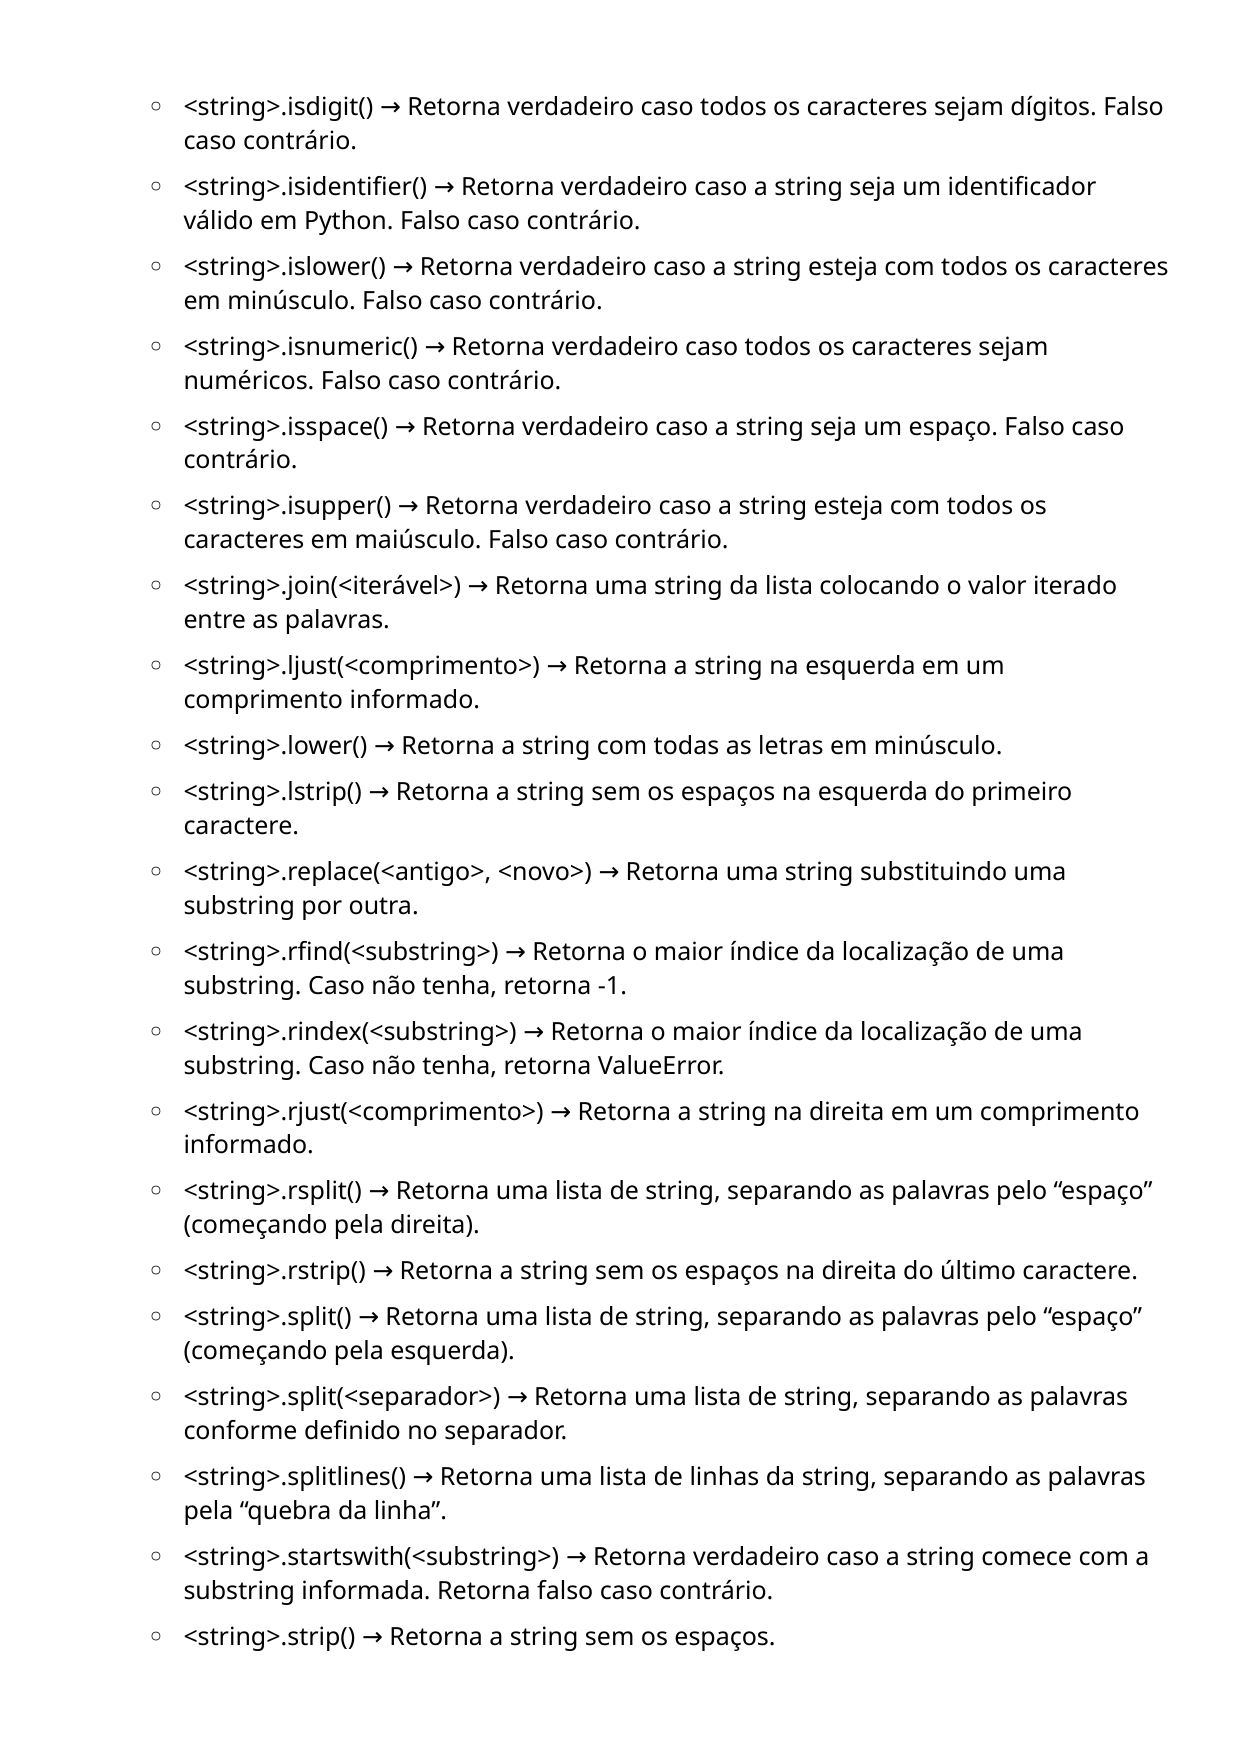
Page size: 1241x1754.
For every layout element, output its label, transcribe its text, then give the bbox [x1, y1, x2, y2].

list <string>.isupper() → Retorna verdadeiro caso a string esteja com todos os caracteres em maiúsculo. Falso caso contrário. [146, 488, 1169, 556]
list <string>.isidentifier() → Retorna verdadeiro caso a string seja um identificador válido em Python. Falso caso contrário. [146, 168, 1169, 237]
list <string>.rsplit() → Retorna uma lista de string, separando as palavras pelo “espaço” (começando pela direita). [146, 1173, 1169, 1241]
list <string>.replace(<antigo>, <novo>) → Retorna uma string substituindo uma substring por outra. [146, 853, 1169, 922]
list <string>.isdigit() → Retorna verdadeiro caso todos os caracteres sejam dígitos. Falso caso contrário. [146, 88, 1169, 157]
list <string>.startswith(<substring>) → Retorna verdadeiro caso a string comece com a substring informada. Retorna falso caso contrário. [146, 1538, 1169, 1607]
list <string>.isnumeric() → Retorna verdadeiro caso todos os caracteres sejam numéricos. Falso caso contrário. [146, 328, 1169, 396]
list <string>.isspace() → Retorna verdadeiro caso a string seja um espaço. Falso caso contrário. [146, 408, 1169, 476]
list <string>.islower() → Retorna verdadeiro caso a string esteja com todos os caracteres em minúsculo. Falso caso contrário. [146, 248, 1169, 316]
list <string>.rstrip() → Retorna a string sem os espaços na direita do último caractere. [146, 1253, 1169, 1287]
list <string>.join(<iterável>) → Retorna uma string da lista colocando o valor iterado entre as palavras. [146, 568, 1169, 636]
list <string>.ljust(<comprimento>) → Retorna a string na esquerda em um comprimento informado. [146, 648, 1169, 716]
list <string>.lower() → Retorna a string com todas as letras em minúsculo. [146, 728, 1169, 762]
list <string>.splitlines() → Retorna uma lista de linhas da string, separando as palavras pela “quebra da linha”. [146, 1458, 1169, 1527]
list <string>.rindex(<substring>) → Retorna o maior índice da localização de uma substring. Caso não tenha, retorna ValueError. [146, 1013, 1169, 1081]
list <string>.lstrip() → Retorna a string sem os espaços na esquerda do primeiro caractere. [146, 773, 1169, 842]
list <string>.strip() → Retorna a string sem os espaços. [146, 1618, 1169, 1652]
list <string>.rfind(<substring>) → Retorna o maior índice da localização de uma substring. Caso não tenha, retorna -1. [146, 933, 1169, 1001]
list <string>.split(<separador>) → Retorna uma lista de string, separando as palavras conforme definido no separador. [146, 1379, 1169, 1447]
list <string>.split() → Retorna uma lista de string, separando as palavras pelo “espaço” (começando pela esquerda). [146, 1299, 1169, 1367]
list <string>.rjust(<comprimento>) → Retorna a string na direita em um comprimento informado. [146, 1093, 1169, 1161]
